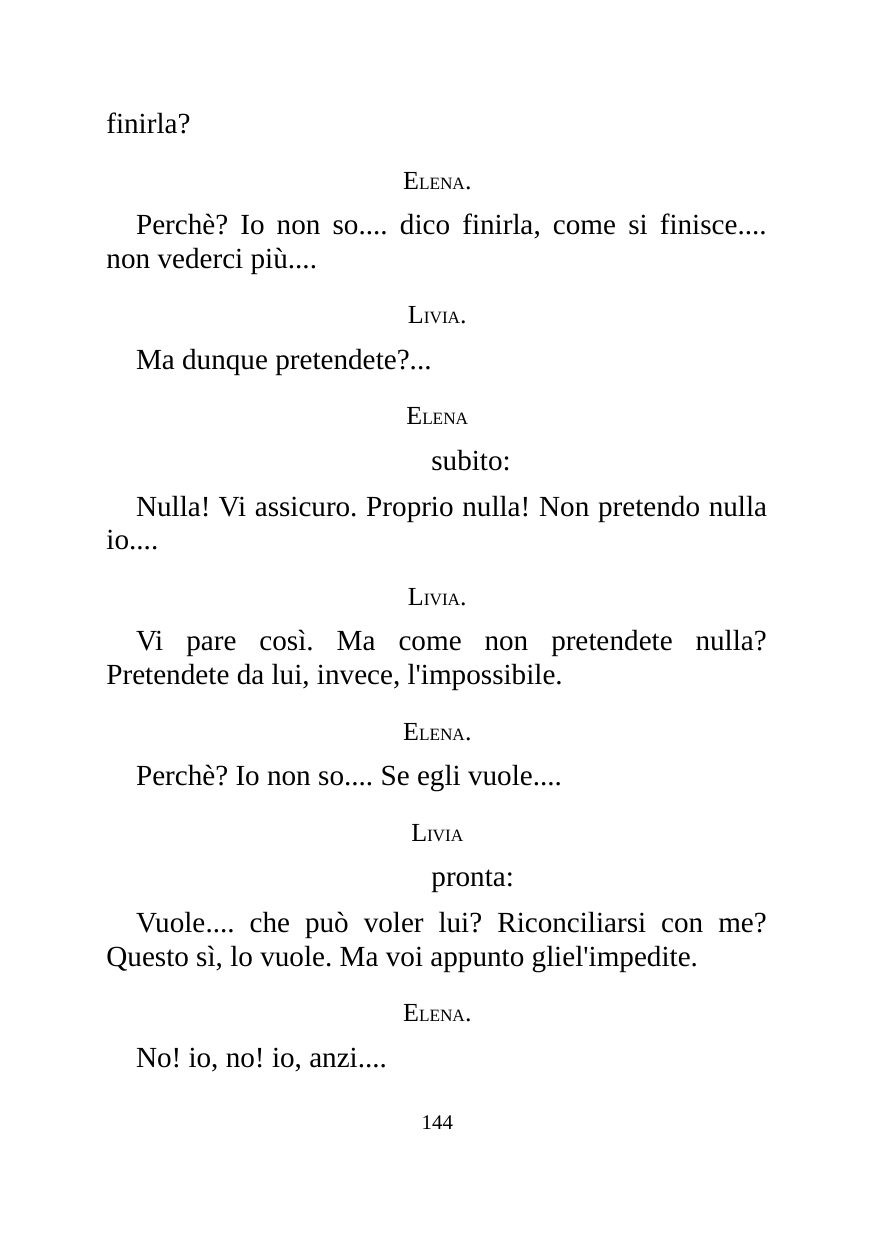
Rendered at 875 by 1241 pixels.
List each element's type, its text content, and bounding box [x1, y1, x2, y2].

text Livia. [106, 299, 768, 329]
text Elena. [106, 165, 768, 195]
text Elena [106, 400, 768, 430]
text finirla? [106, 106, 768, 140]
text Elena. [106, 997, 768, 1027]
text Ma dunque pretendete?... [106, 342, 768, 375]
text Nulla! Vi assicuro. Proprio nulla! Non pretendo nulla io.... [106, 489, 768, 556]
text Vuole.... che può voler lui? Riconciliarsi con me? Questo sì, lo vuole. Ma voi appunto gliel'impedite. [106, 905, 768, 972]
text Livia. [106, 581, 768, 611]
text pronta: [402, 859, 768, 893]
text Perchè? Io non so.... Se egli vuole.... [106, 758, 768, 792]
text Livia [106, 817, 768, 847]
text No! io, no! io, anzi.... [106, 1040, 768, 1073]
text Perchè? Io non so.... dico finirla, come si finisce.... non vederci più.... [106, 207, 768, 274]
text Elena. [106, 716, 768, 746]
text subito: [402, 443, 768, 476]
text Vi pare così. Ma come non pretendete nulla? Pretendete da lui, invece, l'impossibile. [106, 623, 768, 691]
